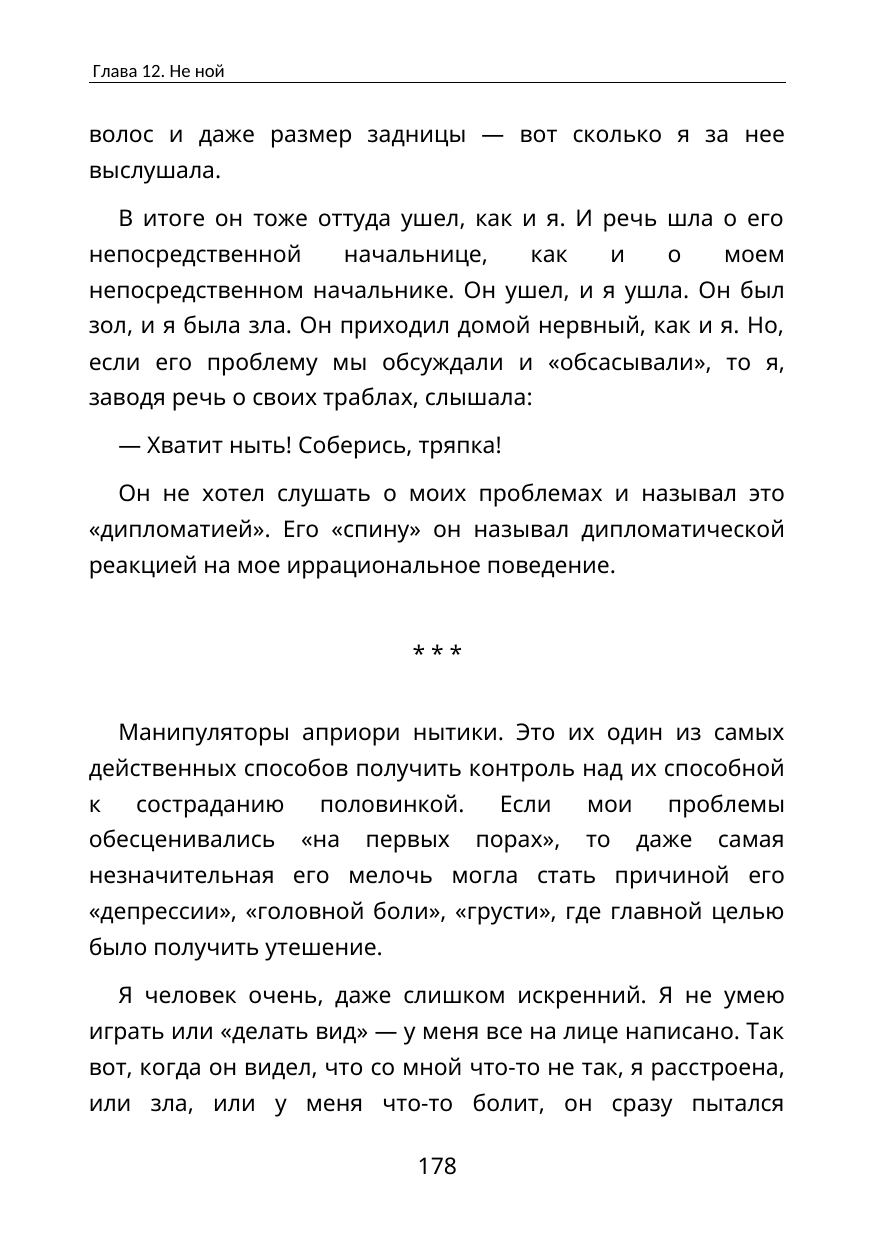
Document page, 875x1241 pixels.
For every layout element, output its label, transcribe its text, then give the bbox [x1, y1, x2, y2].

text — Хватит ныть! Соберись, тряпка! [88, 429, 786, 460]
text волос и даже размер задницы — вот сколько я за нее выслушала. [88, 118, 786, 185]
text В итоге он тоже оттуда ушел, как и я. И речь шла о его непосредственной начальнице, как и о моем непосредственном начальнике. Он ушел, и я ушла. Он был зол, и я была зла. Он приходил домой нервный, как и я. Но, если его проблему мы обсуждали и «обсасывали», то я, заводя речь о своих траблах, слышала: [88, 202, 786, 413]
text Я человек очень, даже слишком искренний. Я не умею играть или «делать вид» — у меня все на лице написано. Так вот, когда он видел, что со мной что-то не так, я расстроена, или зла, или у меня что-то болит, он сразу пытался [88, 979, 786, 1118]
text Манипуляторы априори нытики. Это их один из самых действенных способов получить контроль над их способной к состраданию половинкой. Если мои проблемы обесценивались «на первых порах», то даже самая незначительная его мелочь могла стать причиной его «депрессии», «головной боли», «грусти», где главной целью было получить утешение. [88, 716, 786, 962]
text Он не хотел слушать о моих проблемах и называл это «дипломатией». Его «спину» он называл дипломатической реакцией на мое иррациональное поведение. [88, 477, 786, 580]
subtitle * * * [88, 638, 786, 669]
